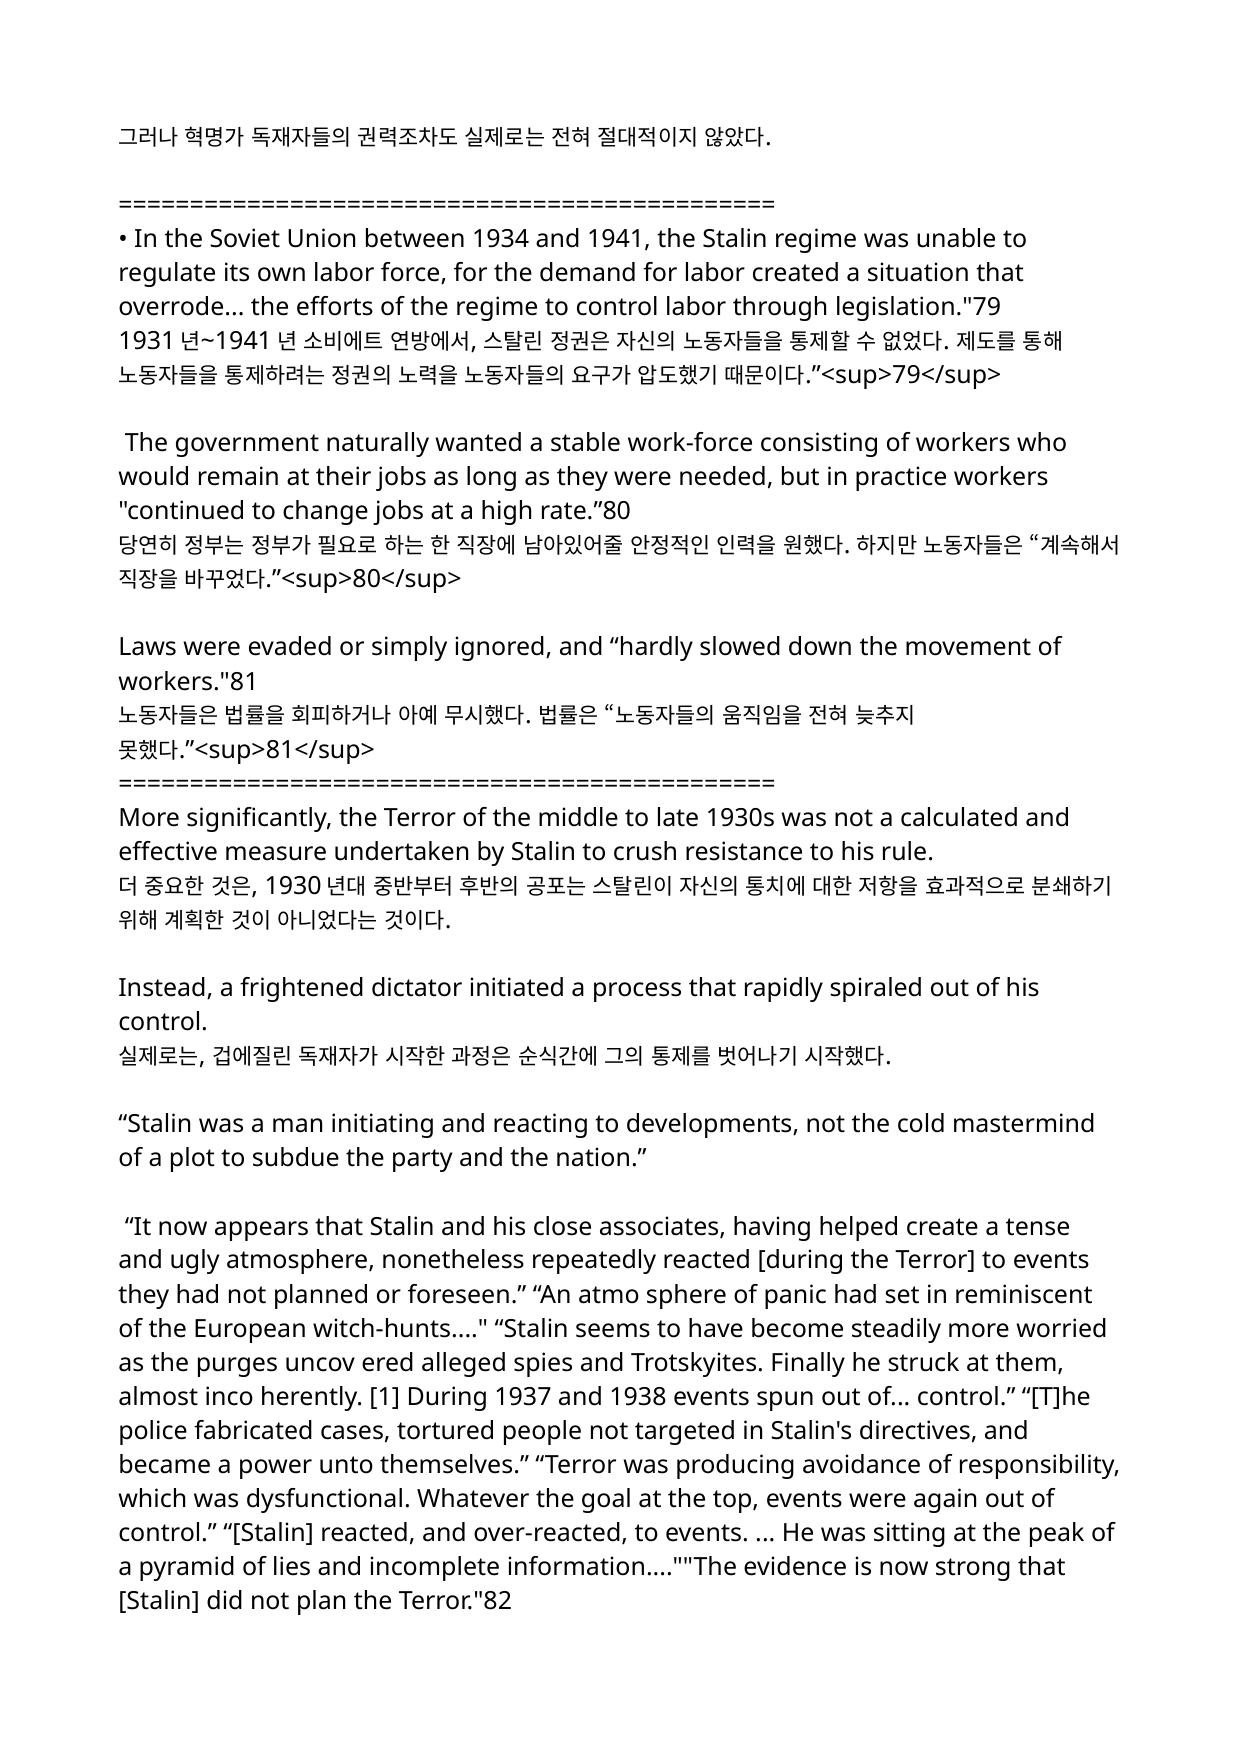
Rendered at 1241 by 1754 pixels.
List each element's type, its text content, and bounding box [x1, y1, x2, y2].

text “Stalin was a man initiating and reacting to developments, not the cold mastermind of a plot to subdue the party and the nation.” [118, 1106, 1122, 1174]
text 1931년~1941년 소비에트 연방에서, 스탈린 정권은 자신의 노동자들을 통제할 수 없었다. 제도를 통해 노동자들을 통제하려는 정권의 노력을 노동자들의 요구가 압도했기 때문이다.”<sup>79</sup> [118, 322, 1122, 391]
text 실제로는, 겁에질린 독재자가 시작한 과정은 순식간에 그의 통제를 벗어나기 시작했다. [118, 1038, 1122, 1072]
text 노동자들은 법률을 회피하거나 아예 무시했다. 법률은 “노동자들의 움직임을 전혀 늦추지 못했다.”<sup>81</sup> [118, 697, 1122, 765]
text • In the Soviet Union between 1934 and 1941, the Stalin regime was unable to regulate its own labor force, for the demand for labor created a situation that overrode... the efforts of the regime to control labor through legislation."79 [118, 220, 1122, 322]
text 그러나 혁명가 독재자들의 권력조차도 실제로는 전혀 절대적이지 않았다. [118, 118, 1122, 152]
text 당연히 정부는 정부가 필요로 하는 한 직장에 남아있어줄 안정적인 인력을 원했다. 하지만 노동자들은 “계속해서 직장을 바꾸었다.”<sup>80</sup> [118, 527, 1122, 595]
text The government naturally wanted a stable work-force consisting of workers who would remain at their jobs as long as they were needed, but in practice workers "continued to change jobs at a high rate.”80 [118, 425, 1122, 527]
text Laws were evaded or simply ignored, and “hardly slowed down the movement of workers."81 [118, 629, 1122, 697]
text 더 중요한 것은, 1930년대 중반부터 후반의 공포는 스탈린이 자신의 통치에 대한 저항을 효과적으로 분쇄하기 위해 계획한 것이 아니었다는 것이다. [118, 867, 1122, 936]
text ============================================== [118, 186, 1122, 220]
text ============================================== [118, 765, 1122, 799]
text Instead, a frightened dictator initiated a process that rapidly spiraled out of his control. [118, 970, 1122, 1038]
text More significantly, the Terror of the middle to late 1930s was not a calculated and effective measure undertaken by Stalin to crush resistance to his rule. [118, 799, 1122, 867]
text “It now appears that Stalin and his close associates, having helped create a tense and ugly atmosphere, nonetheless repeatedly reacted [during the Terror] to events they had not planned or foreseen.” “An atmo sphere of panic had set in reminiscent of the European witch-hunts...." “Stalin seems to have become steadily more worried as the purges uncov ered alleged spies and Trotskyites. Finally he struck at them, almost inco herently. [1] During 1937 and 1938 events spun out of... control.” “[T]he police fabricated cases, tortured people not targeted in Stalin's directives, and became a power unto themselves.” “Terror was producing avoidance of responsibility, which was dysfunctional. Whatever the goal at the top, events were again out of control.” “[Stalin] reacted, and over-reacted, to events. ... He was sitting at the peak of a pyramid of lies and incomplete information....""The evidence is now strong that [Stalin] did not plan the Terror."82 [118, 1208, 1122, 1617]
